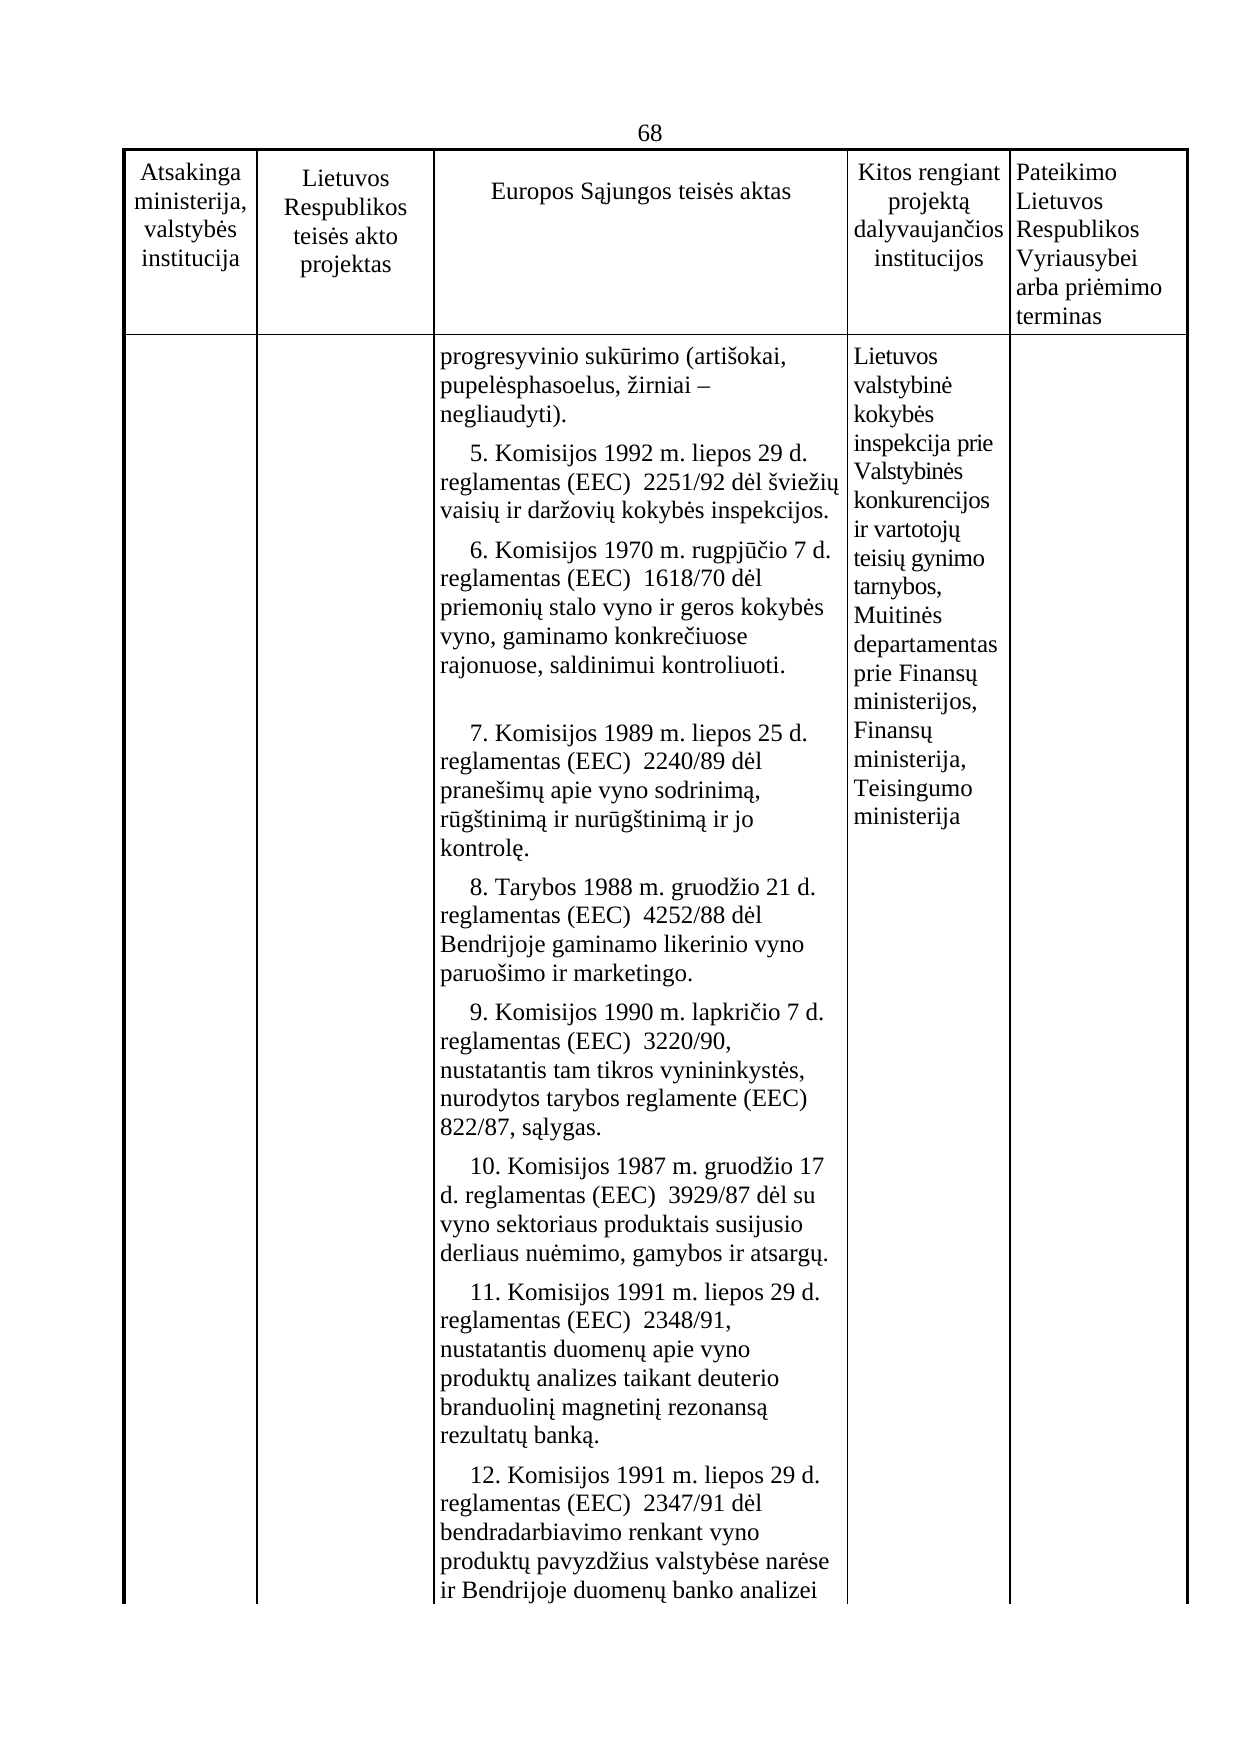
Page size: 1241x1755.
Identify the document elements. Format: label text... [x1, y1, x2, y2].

table_header Atsakinga ministerija, valstybės institucija [126, 151, 256, 334]
table_cell [258, 335, 433, 1603]
table_header Pateikimo Lietuvos Respublikos Vyriausybei arba priėmimo terminas [1011, 151, 1186, 334]
table_header Kitos rengiant projektą dalyvaujančios institucijos [848, 151, 1009, 334]
table_header Lietuvos Respublikos teisės akto projektas [258, 151, 433, 334]
table_cell [1011, 335, 1186, 1603]
table_cell Lietuvos valstybinė kokybės inspekcija prie Valstybinės konkurencijos ir vartotojų teisių gynimo tarnybos, Muitinės departamentas prie Finansų ministerijos, Finansų ministerija, Teisingumo ministerija [848, 335, 1009, 1603]
table_header Europos Sąjungos teisės aktas [435, 151, 847, 334]
table_cell [126, 335, 256, 1603]
table_cell progresyvinio sukūrimo (artišokai, pupelėsphasoelus, žirniai – negliaudyti). 5. Komisijos 1992 m. liepos 29 d. reglamentas (EEC) 2251/92 dėl šviežių vaisių ir daržovių kokybės inspekcijos. 6. Komisijos 1970 m. rugpjūčio 7 d. reglamentas (EEC) 1618/70 dėl priemonių stalo vyno ir geros kokybės vyno, gaminamo konkrečiuose rajonuose, saldinimui kontroliuoti. 7. Komisijos 1989 m. liepos 25 d. reglamentas (EEC) 2240/89 dėl pranešimų apie vyno sodrinimą, rūgštinimą ir nurūgštinimą ir jo kontrolę. 8. Tarybos 1988 m. gruodžio 21 d. reglamentas (EEC) 4252/88 dėl Bendrijoje gaminamo likerinio vyno paruošimo ir marketingo. 9. Komisijos 1990 m. lapkričio 7 d. reglamentas (EEC) 3220/90, nustatantis tam tikros vynininkystės, nurodytos tarybos reglamente (EEC) 822/87, sąlygas. 10. Komisijos 1987 m. gruodžio 17 d. reglamentas (EEC) 3929/87 dėl su vyno sektoriaus produktais susijusio derliaus nuėmimo, gamybos ir atsargų. 11. Komisijos 1991 m. liepos 29 d. reglamentas (EEC) 2348/91, nustatantis duomenų apie vyno produktų analizes taikant deuterio branduolinį magnetinį rezonansą rezultatų banką. 12. Komisijos 1991 m. liepos 29 d. reglamentas (EEC) 2347/91 dėl bendradarbiavimo renkant vyno produktų pavyzdžius valstybėse narėse ir Bendrijoje duomenų banko analizei [435, 335, 847, 1603]
